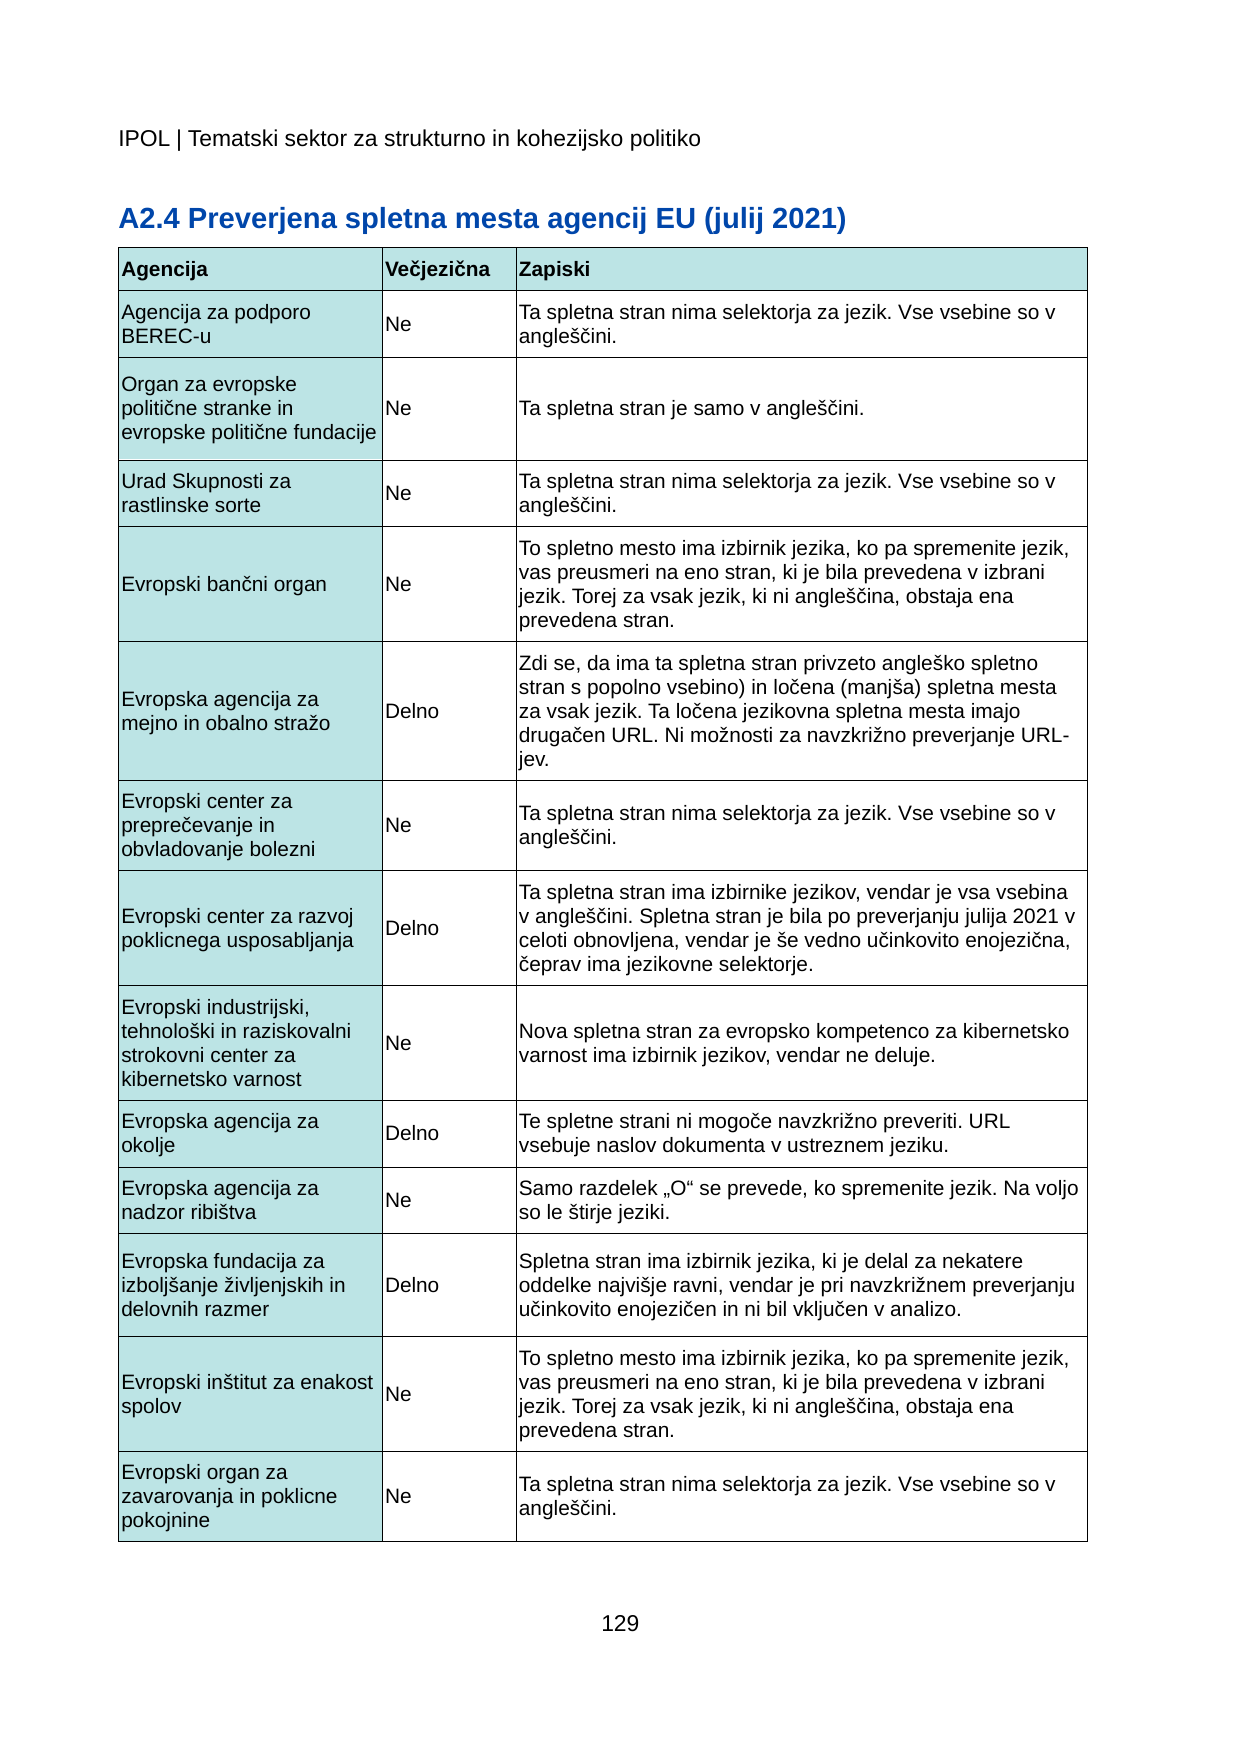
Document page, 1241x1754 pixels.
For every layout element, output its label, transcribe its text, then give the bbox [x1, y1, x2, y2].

table_cell Urad Skupnosti za rastlinske sorte [119, 461, 382, 526]
table_cell Ta spletna stran ima izbirnike jezikov, vendar je vsa vsebina v angleščini. Spletna stran je bila po preverjanju julija 2021 v celoti obnovljena, vendar je še vedno učinkovito enojezična, čeprav ima jezikovne selektorje. [517, 871, 1087, 985]
table_cell Evropski center za razvoj poklicnega usposabljanja [119, 871, 382, 985]
table_cell Evropska fundacija za izboljšanje življenjskih in delovnih razmer [119, 1234, 382, 1336]
table_cell Ne [383, 461, 516, 526]
table_header Agencija [119, 248, 382, 290]
table_cell Samo razdelek „O“ se prevede, ko spremenite jezik. Na voljo so le štirje jeziki. [517, 1168, 1087, 1233]
table_cell Delno [383, 1101, 516, 1167]
table_header Večjezična [383, 248, 516, 290]
table_cell To spletno mesto ima izbirnik jezika, ko pa spremenite jezik, vas preusmeri na eno stran, ki je bila prevedena v izbrani jezik. Torej za vsak jezik, ki ni angleščina, obstaja ena prevedena stran. [517, 527, 1087, 641]
table_cell Ne [383, 358, 516, 459]
table_cell Ta spletna stran nima selektorja za jezik. Vse vsebine so v angleščini. [517, 461, 1087, 526]
table_cell Evropska agencija za mejno in obalno stražo [119, 642, 382, 780]
table_cell Zdi se, da ima ta spletna stran privzeto angleško spletno stran s popolno vsebino) in ločena (manjša) spletna mesta za vsak jezik. Ta ločena jezikovna spletna mesta imajo drugačen URL. Ni možnosti za navzkrižno preverjanje URL-jev. [517, 642, 1087, 780]
table_cell Agencija za podporo BEREC-u [119, 291, 382, 357]
table_cell Ne [383, 291, 516, 357]
table_cell Nova spletna stran za evropsko kompetenco za kibernetsko varnost ima izbirnik jezikov, vendar ne deluje. [517, 986, 1087, 1100]
table_cell Ne [383, 781, 516, 870]
table_cell Evropski center za preprečevanje in obvladovanje bolezni [119, 781, 382, 870]
table_cell Ta spletna stran je samo v angleščini. [517, 358, 1087, 459]
table_cell Te spletne strani ni mogoče navzkrižno preveriti. URL vsebuje naslov dokumenta v ustreznem jeziku. [517, 1101, 1087, 1167]
table_cell Organ za evropske politične stranke in evropske politične fundacije [119, 358, 382, 459]
table_cell Ta spletna stran nima selektorja za jezik. Vse vsebine so v angleščini. [517, 781, 1087, 870]
table_cell Delno [383, 642, 516, 780]
table_cell Ne [383, 986, 516, 1100]
table_cell To spletno mesto ima izbirnik jezika, ko pa spremenite jezik, vas preusmeri na eno stran, ki je bila prevedena v izbrani jezik. Torej za vsak jezik, ki ni angleščina, obstaja ena prevedena stran. [517, 1337, 1087, 1451]
table_cell Ne [383, 527, 516, 641]
table_cell Evropska agencija za nadzor ribištva [119, 1168, 382, 1233]
table_cell Ne [383, 1452, 516, 1541]
table_cell Ta spletna stran nima selektorja za jezik. Vse vsebine so v angleščini. [517, 1452, 1087, 1541]
table_cell Ne [383, 1337, 516, 1451]
table_cell Ne [383, 1168, 516, 1233]
table_cell Delno [383, 871, 516, 985]
table_cell Evropska agencija za okolje [119, 1101, 382, 1167]
table_cell Ta spletna stran nima selektorja za jezik. Vse vsebine so v angleščini. [517, 291, 1087, 357]
table_cell Delno [383, 1234, 516, 1336]
subtitle A2.4 Preverjena spletna mesta agencij EU (julij 2021) [118, 201, 1122, 235]
table_cell Evropski inštitut za enakost spolov [119, 1337, 382, 1451]
table_cell Evropski organ za zavarovanja in poklicne pokojnine [119, 1452, 382, 1541]
table_header Zapiski [517, 248, 1087, 290]
table_cell Spletna stran ima izbirnik jezika, ki je delal za nekatere oddelke najvišje ravni, vendar je pri navzkrižnem preverjanju učinkovito enojezičen in ni bil vključen v analizo. [517, 1234, 1087, 1336]
table_cell Evropski industrijski, tehnološki in raziskovalni strokovni center za kibernetsko varnost [119, 986, 382, 1100]
table_cell Evropski bančni organ [119, 527, 382, 641]
